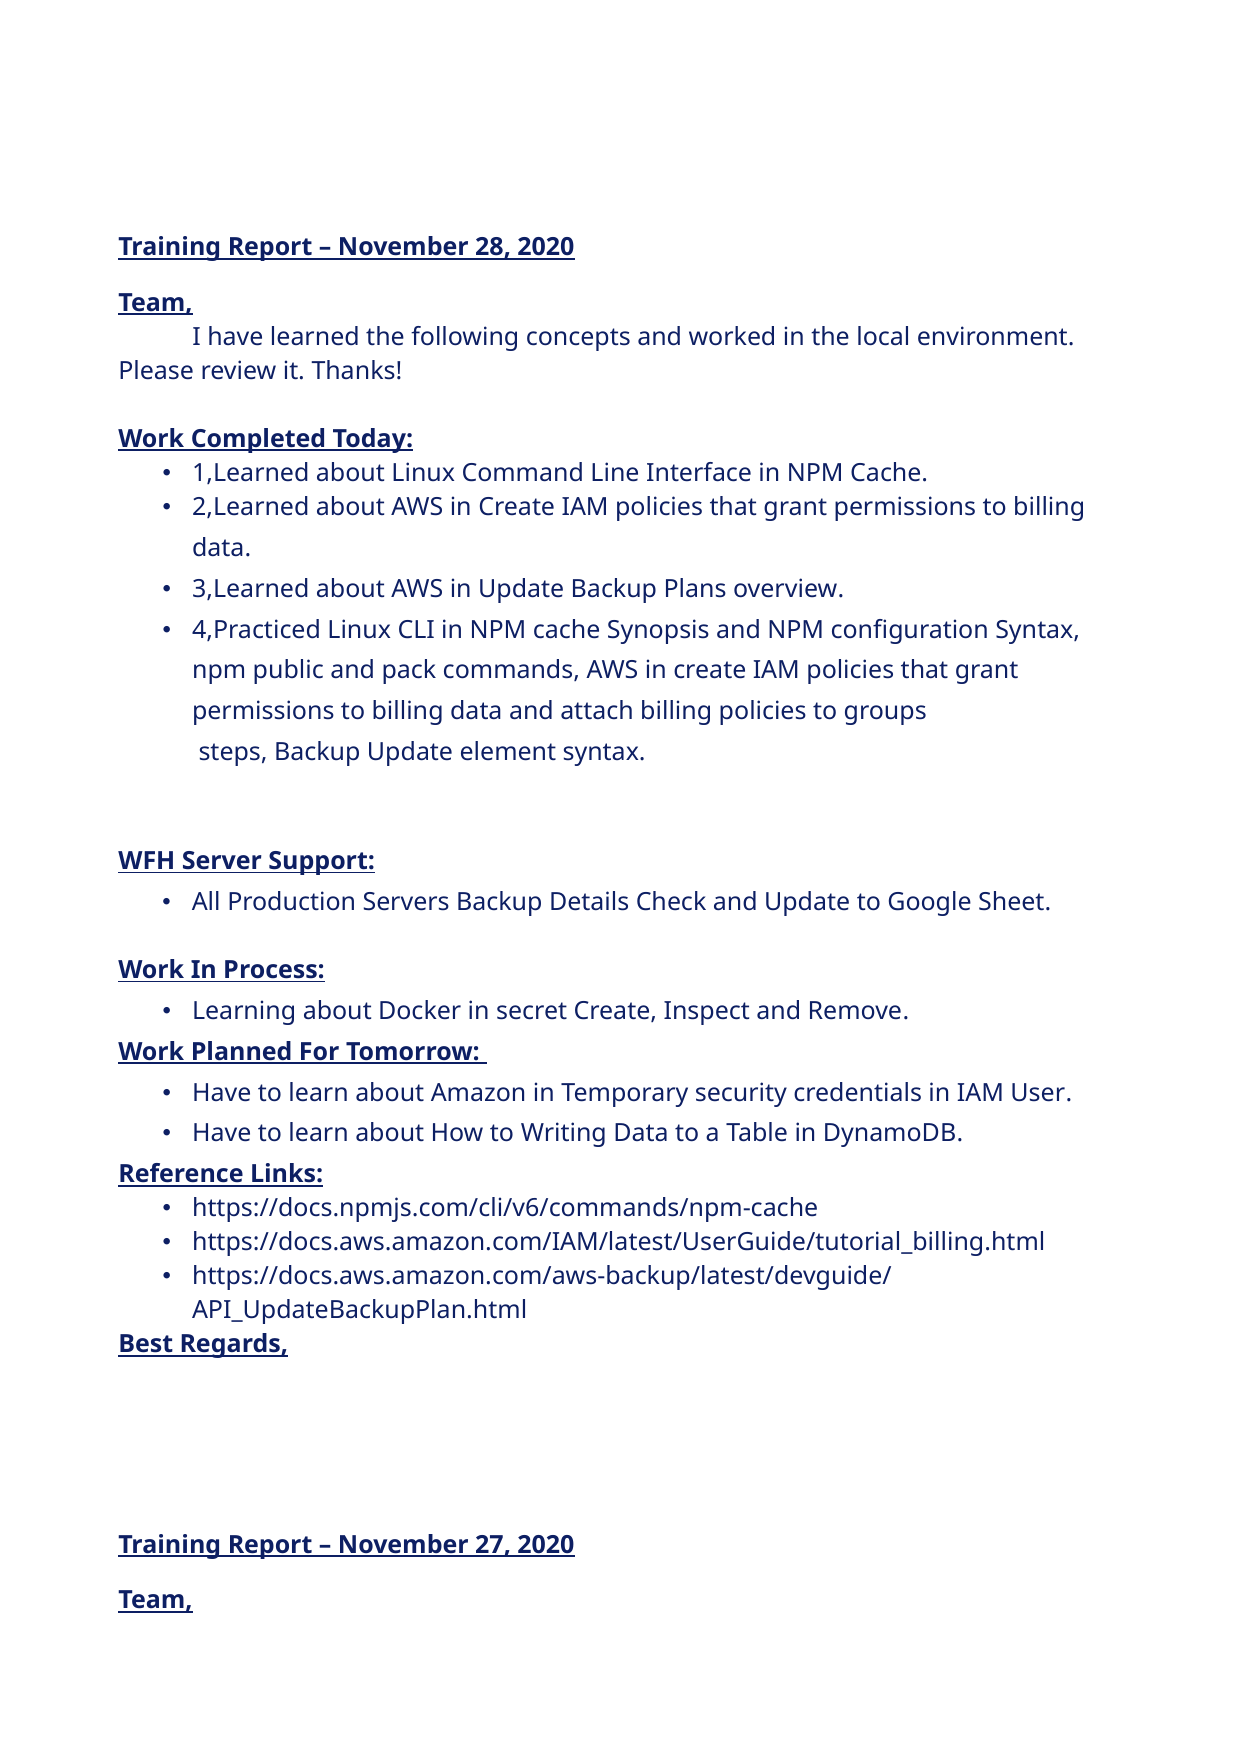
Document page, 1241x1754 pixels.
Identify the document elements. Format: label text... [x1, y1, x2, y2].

text WFH Server Support: [118, 843, 1122, 877]
list 1,Learned about Linux Command Line Interface in NPM Cache. [162, 455, 1122, 489]
subtitle All Production Servers Backup Details Check and Update to Google Sheet. [162, 883, 1122, 918]
list 3,Learned about AWS in Update Backup Plans overview. [162, 570, 1122, 604]
text Training Report – November 27, 2020 [118, 1526, 1122, 1561]
list Learning about Docker in secret Create, Inspect and Remove. [162, 992, 1122, 1027]
list https://docs.aws.amazon.com/aws-backup/latest/devguide/API_UpdateBackupPlan.html [162, 1258, 1122, 1326]
list https://docs.aws.amazon.com/IAM/latest/UserGuide/tutorial_billing.html [162, 1224, 1122, 1258]
list Have to learn about Amazon in Temporary security credentials in IAM User. [162, 1074, 1122, 1108]
text Work Completed Today: [118, 421, 1122, 455]
text Reference Links: [118, 1156, 1122, 1190]
list https://docs.npmjs.com/cli/v6/commands/npm-cache [162, 1190, 1122, 1224]
text Best Regards, [118, 1326, 1122, 1360]
text Work Planned For Tomorrow: [118, 1033, 1122, 1067]
list steps, Backup Update element syntax. [162, 734, 1122, 768]
text Work In Process: [118, 952, 1122, 986]
text Training Report – November 28, 2020 [118, 229, 1122, 263]
list 4,Practiced Linux CLI in NPM cache Synopsis and NPM configuration Syntax, npm public and pack commands, AWS in create IAM policies that grant permissions to billing data and attach billing policies to groups [162, 611, 1122, 727]
list 2,Learned about AWS in Create IAM policies that grant permissions to billing data. [162, 489, 1122, 564]
text Team, [118, 284, 1122, 318]
list Have to learn about How to Writing Data to a Table in DynamoDB. [162, 1115, 1122, 1149]
text Team, [118, 1582, 1122, 1616]
text I have learned the following concepts and worked in the local environment. Please review it. Thanks! [118, 318, 1122, 387]
